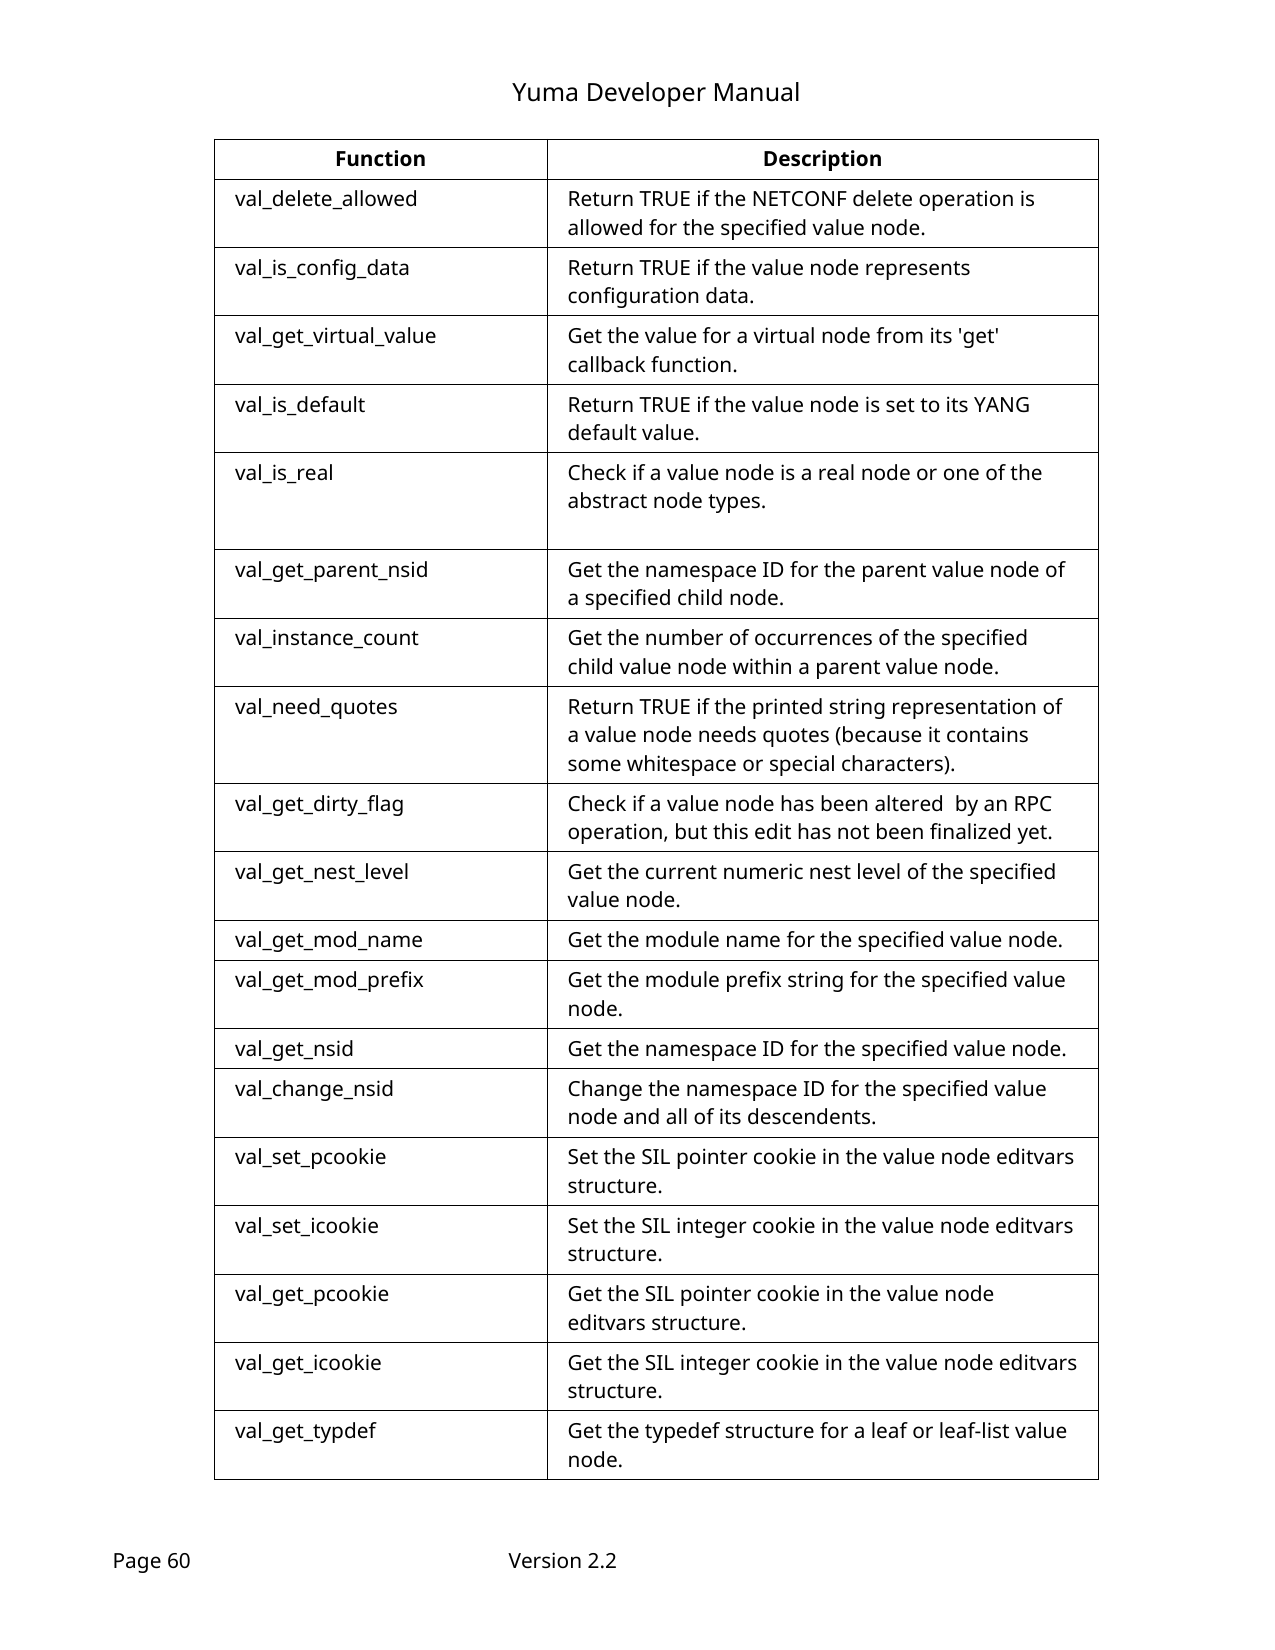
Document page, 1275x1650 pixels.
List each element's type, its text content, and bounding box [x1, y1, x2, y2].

table_cell val_get_mod_name [215, 921, 547, 960]
table_cell Return TRUE if the value node represents configuration data. [548, 248, 1098, 315]
table_cell val_get_dirty_flag [215, 784, 547, 851]
table_cell val_get_mod_prefix [215, 961, 547, 1028]
table_cell Return TRUE if the value node is set to its YANG default value. [548, 385, 1098, 452]
table_cell Get the current numeric nest level of the specified value node. [548, 852, 1098, 920]
table_cell Get the typedef structure for a leaf or leaf-list value node. [548, 1411, 1098, 1479]
table_cell Get the SIL integer cookie in the value node editvars structure. [548, 1343, 1098, 1410]
table_cell val_set_icookie [215, 1206, 547, 1273]
table_cell val_get_nest_level [215, 852, 547, 920]
table_cell val_is_config_data [215, 248, 547, 315]
table_cell Set the SIL integer cookie in the value node editvars structure. [548, 1206, 1098, 1273]
table_cell val_set_pcookie [215, 1138, 547, 1205]
table_cell val_get_typdef [215, 1411, 547, 1479]
table_cell Return TRUE if the NETCONF delete operation is allowed for the specified value node. [548, 180, 1098, 247]
table_header Function [215, 140, 547, 178]
table_cell val_change_nsid [215, 1069, 547, 1137]
table_cell Get the SIL pointer cookie in the value node editvars structure. [548, 1275, 1098, 1342]
table_cell val_is_default [215, 385, 547, 452]
table_cell Get the value for a virtual node from its 'get' callback function. [548, 316, 1098, 384]
table_cell val_need_quotes [215, 687, 547, 783]
table_cell Get the module name for the specified value node. [548, 921, 1098, 960]
table_cell Get the number of occurrences of the specified child value node within a parent value node. [548, 619, 1098, 686]
table_header Description [548, 140, 1098, 178]
table_cell Check if a value node is a real node or one of the abstract node types. [548, 453, 1098, 549]
table_cell Get the module prefix string for the specified value node. [548, 961, 1098, 1028]
table_cell Get the namespace ID for the specified value node. [548, 1029, 1098, 1068]
table_cell val_delete_allowed [215, 180, 547, 247]
table_cell val_get_nsid [215, 1029, 547, 1068]
table_cell Get the namespace ID for the parent value node of a specified child node. [548, 550, 1098, 618]
table_cell val_get_pcookie [215, 1275, 547, 1342]
table_cell Check if a value node has been altered by an RPC operation, but this edit has not been finalized yet. [548, 784, 1098, 851]
table_cell Set the SIL pointer cookie in the value node editvars structure. [548, 1138, 1098, 1205]
table_cell Change the namespace ID for the specified value node and all of its descendents. [548, 1069, 1098, 1137]
table_cell val_get_virtual_value [215, 316, 547, 384]
table_cell val_get_icookie [215, 1343, 547, 1410]
table_cell val_instance_count [215, 619, 547, 686]
table_cell val_get_parent_nsid [215, 550, 547, 618]
table_cell val_is_real [215, 453, 547, 549]
table_cell Return TRUE if the printed string representation of a value node needs quotes (because it contains some whitespace or special characters). [548, 687, 1098, 783]
